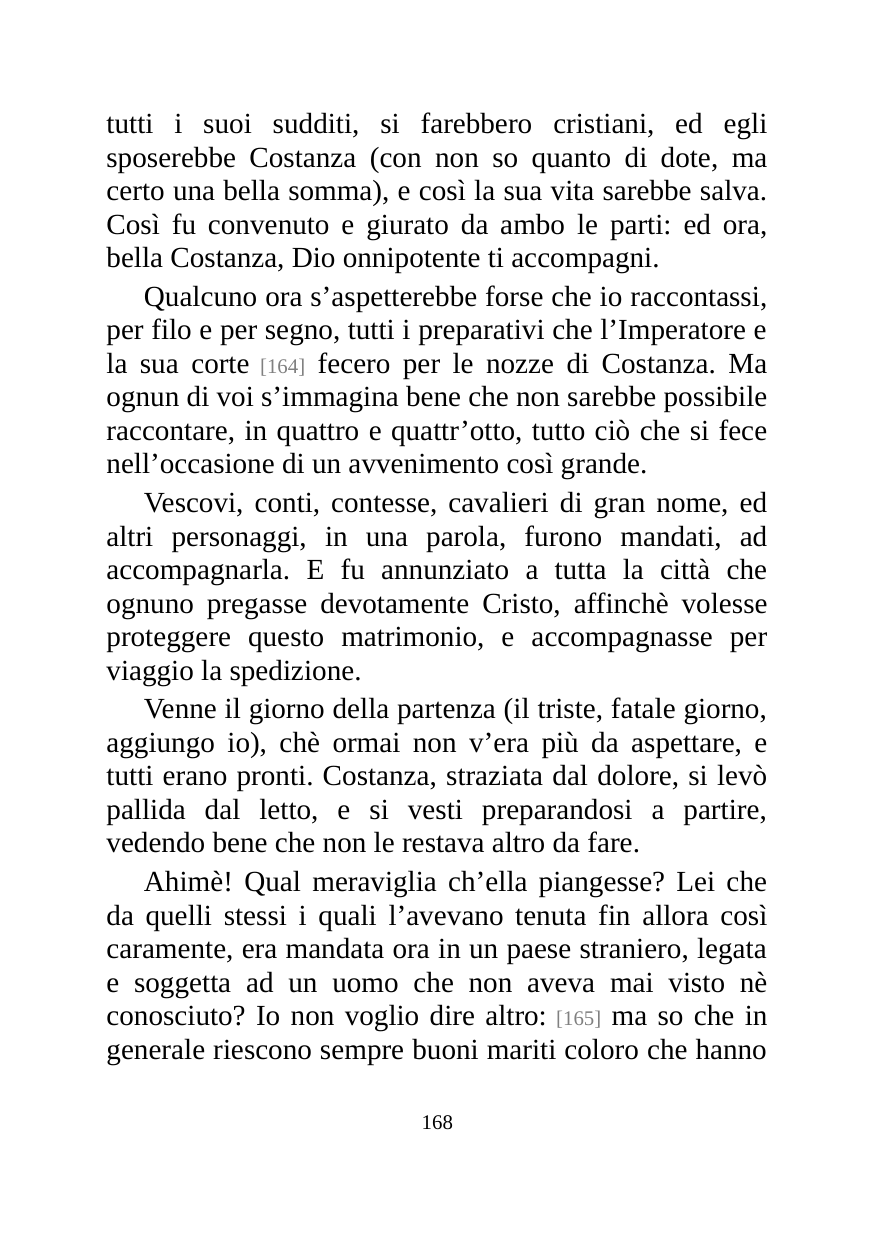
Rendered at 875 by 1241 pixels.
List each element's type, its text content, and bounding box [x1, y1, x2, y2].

text Ahimè! Qual meraviglia ch’ella piangesse? Lei che da quelli stessi i quali l’avevano tenuta fin allora così caramente, era mandata ora in un paese straniero, legata e soggetta ad un uomo che non aveva mai visto nè conosciuto? Io non voglio dire altro: [165] ma so che in generale riescono sempre buoni mariti coloro che hanno [106, 864, 768, 1065]
text Vescovi, conti, contesse, cavalieri di gran nome, ed altri personaggi, in una parola, furono mandati, ad accompagnarla. E fu annunziato a tutta la città che ognuno pregasse devotamente Cristo, affinchè volesse proteggere questo matrimonio, e accompagnasse per viaggio la spedizione. [106, 485, 768, 686]
text tutti i suoi sudditi, si farebbero cristiani, ed egli sposerebbe Costanza (con non so quanto di dote, ma certo una bella somma), e così la sua vita sarebbe salva. Così fu convenuto e giurato da ambo le parti: ed ora, bella Costanza, Dio onnipotente ti accompagni. [106, 106, 768, 274]
text Qualcuno ora s’aspetterebbe forse che io raccontassi, per filo e per segno, tutti i preparativi che l’Imperatore e la sua corte [164] fecero per le nozze di Costanza. Ma ognun di voi s’immagina bene che non sarebbe possibile raccontare, in quattro e quattr’otto, tutto ciò che si fece nell’occasione di un avvenimento così grande. [106, 279, 768, 480]
text Venne il giorno della partenza (il triste, fatale giorno, aggiungo io), chè ormai non v’era più da aspettare, e tutti erano pronti. Costanza, straziata dal dolore, si levò pallida dal letto, e si vesti preparandosi a partire, vedendo bene che non le restava altro da fare. [106, 691, 768, 859]
